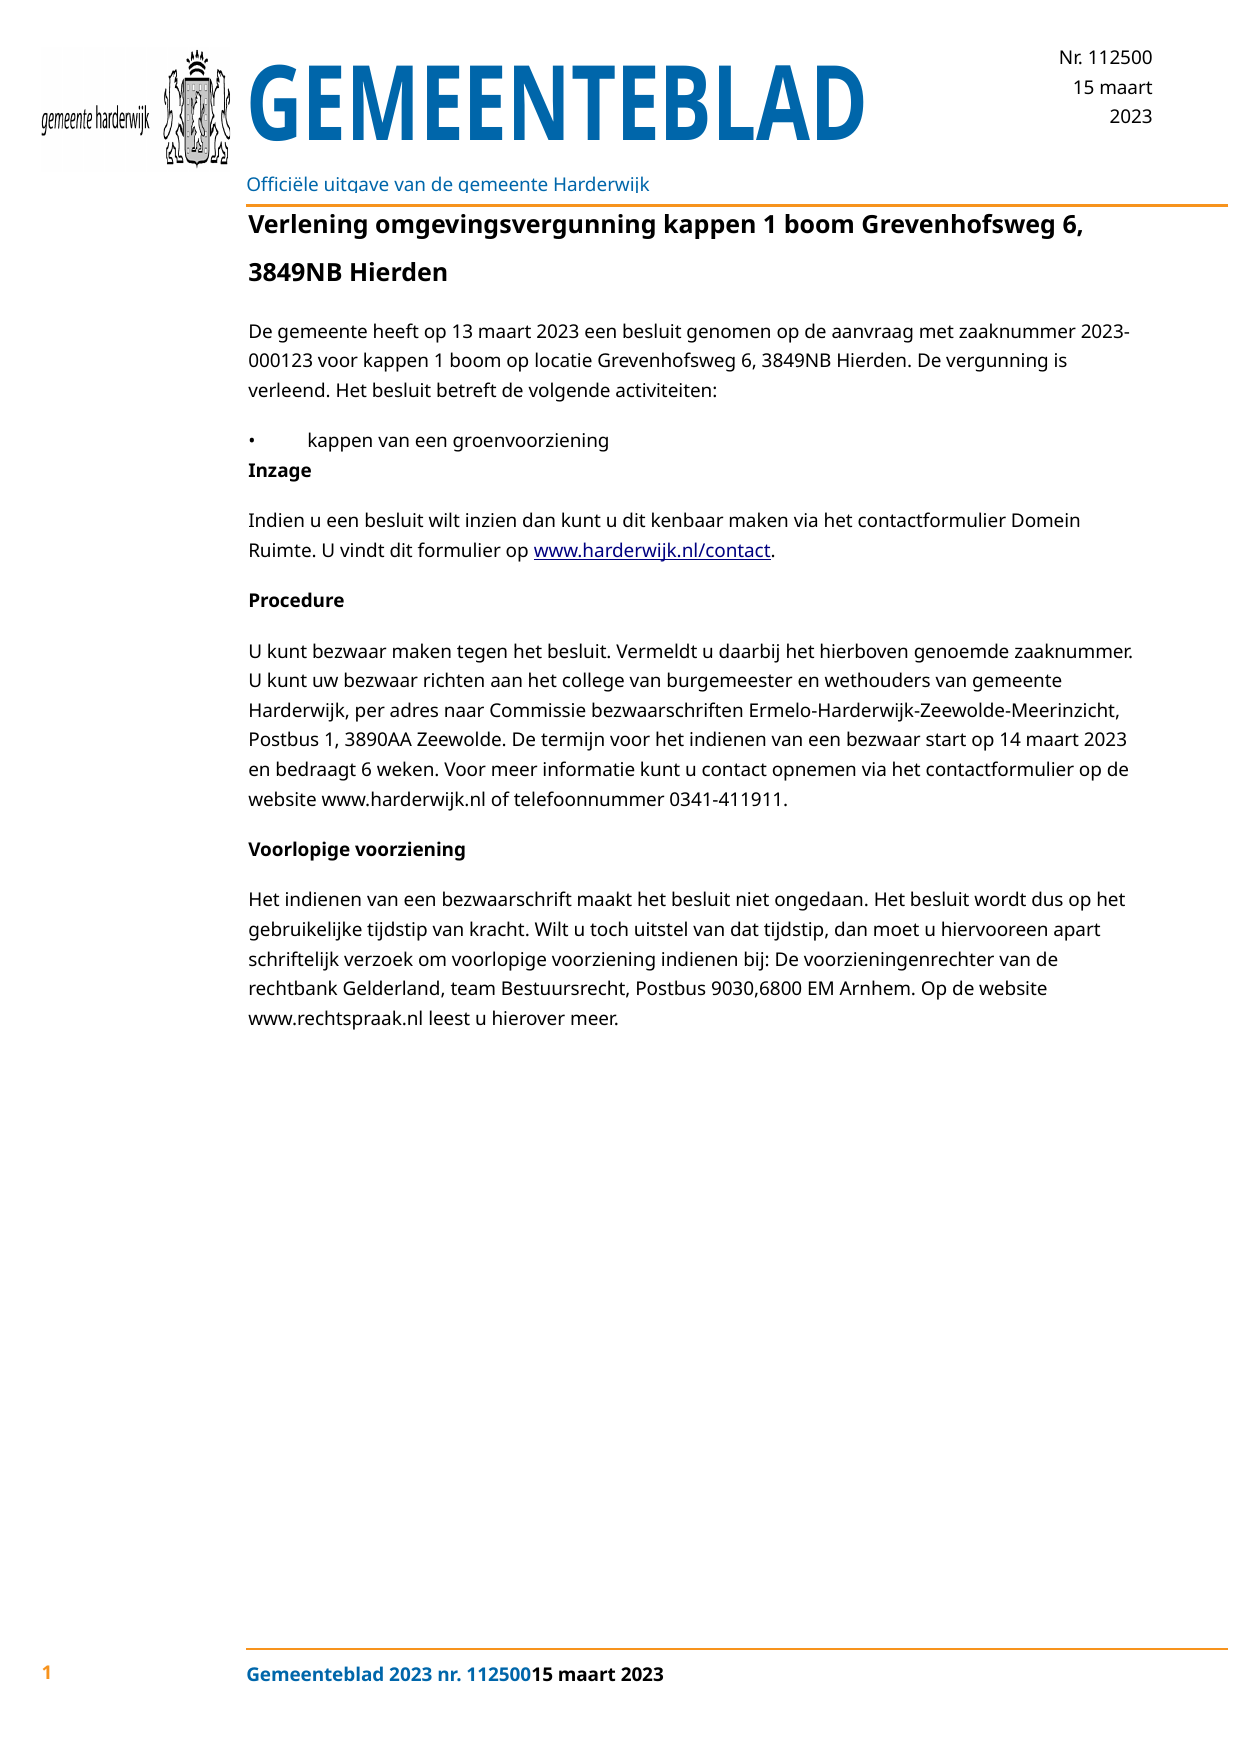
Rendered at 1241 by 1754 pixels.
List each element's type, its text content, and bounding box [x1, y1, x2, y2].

text Verlening omgevingsvergunning kappen 1 boom Grevenhofsweg 6, 3849NB Hierden [248, 207, 1152, 288]
list kappen van een groenvoorziening [248, 427, 1152, 453]
text U kunt bezwaar maken tegen het besluit. Vermeldt u daarbij het hierboven genoemde zaaknummer. U kunt uw bezwaar richten aan het college van burgemeester en wethouders van gemeente Harderwijk, per adres naar Commissie bezwaarschriften Ermelo-Harderwijk-Zeewolde-Meerinzicht, Postbus 1, 3890AA Zeewolde. De termijn voor het indienen van een bezwaar start op 14 maart 2023 en bedraagt 6 weken. Voor meer informatie kunt u contact opnemen via het contactformulier op de website www.harderwijk.nl of telefoonnummer 0341-411911. [248, 638, 1152, 812]
text Indien u een besluit wilt inzien dan kunt u dit kenbaar maken via het contactformulier Domein Ruimte. U vindt dit formulier op www.harderwijk.nl/contact. [248, 507, 1152, 563]
picture [41, 47, 231, 172]
text De gemeente heeft op 13 maart 2023 een besluit genomen op de aanvraag met zaaknummer 2023-000123 voor kappen 1 boom op locatie Grevenhofsweg 6, 3849NB Hierden. De vergunning is verleend. Het besluit betreft de volgende activiteiten: [248, 318, 1152, 403]
text Procedure [248, 587, 1152, 613]
text Voorlopige voorziening [248, 836, 1152, 862]
text Inzage [248, 457, 1152, 483]
text Het indienen van een bezwaarschrift maakt het besluit niet ongedaan. Het besluit wordt dus op het gebruikelijke tijdstip van kracht. Wilt u toch uitstel van dat tijdstip, dan moet u hiervooreen apart schriftelijk verzoek om voorlopige voorziening indienen bij: De voorzieningenrechter van de rechtbank Gelderland, team Bestuursrecht, Postbus 9030,6800 EM Arnhem. Op de website www.rechtspraak.nl leest u hierover meer. [248, 887, 1152, 1031]
